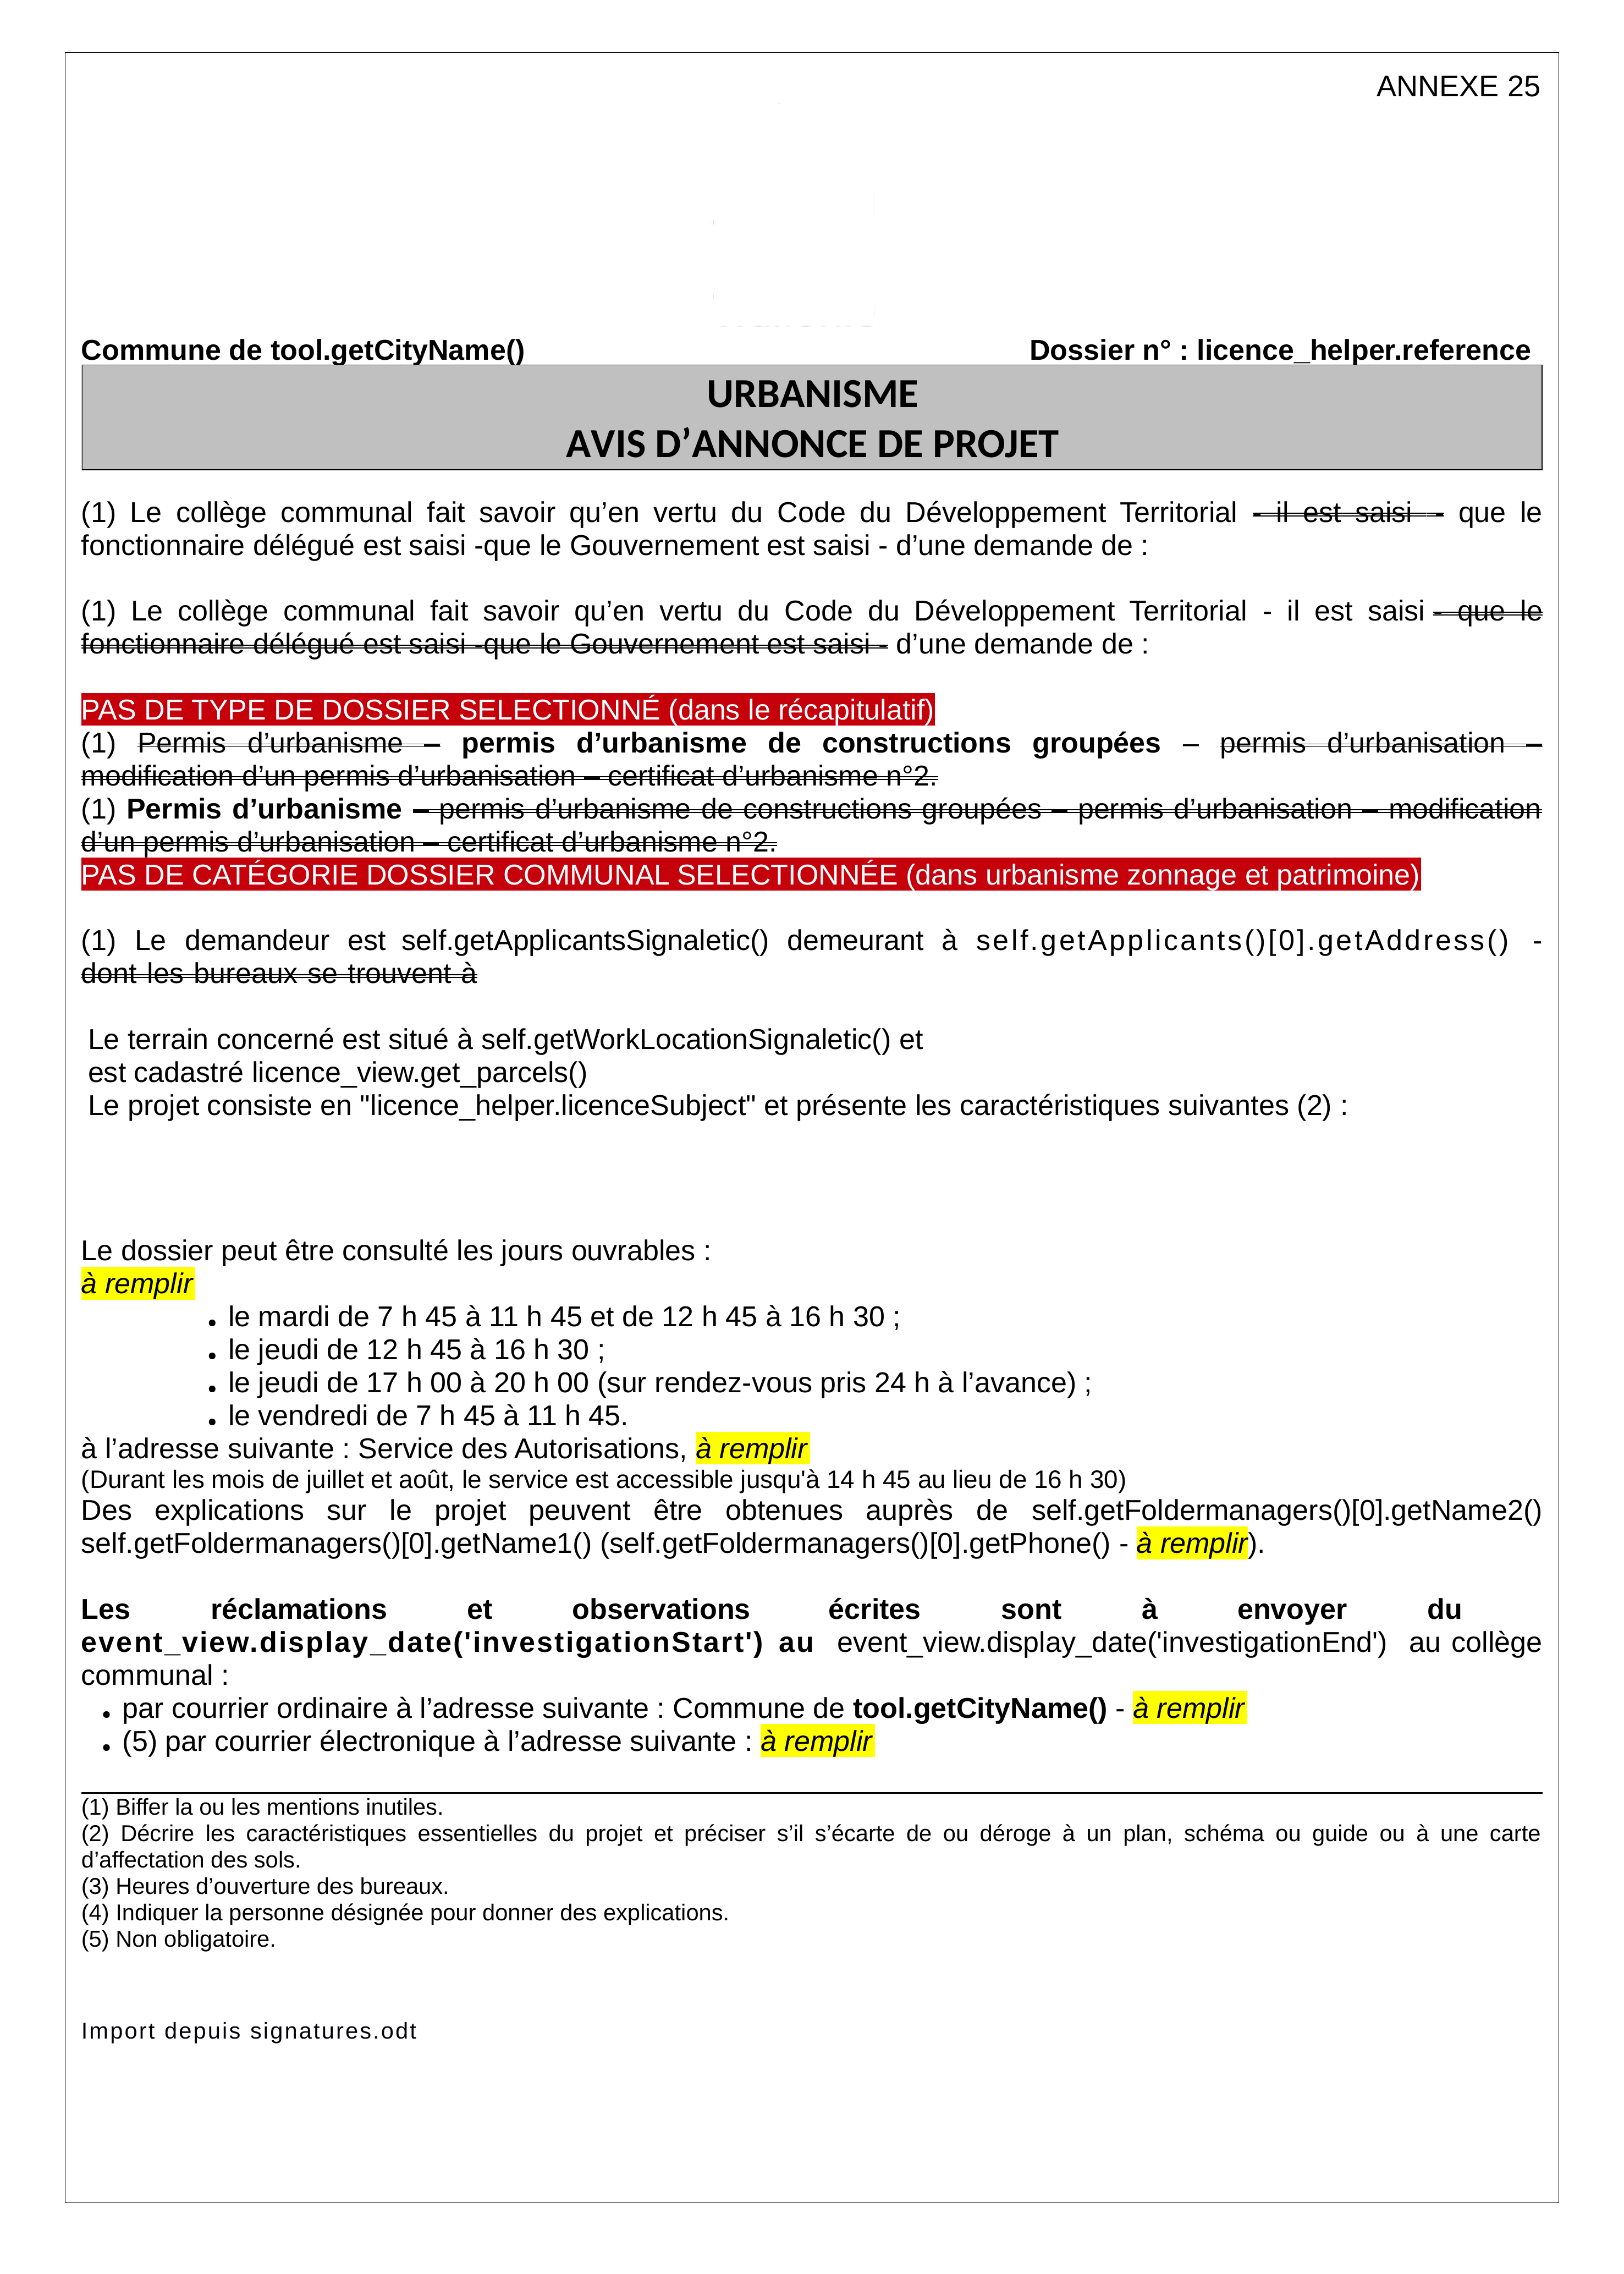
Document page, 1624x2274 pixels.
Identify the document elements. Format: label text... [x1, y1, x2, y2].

text (5) Non obligatoire. [81, 1925, 1543, 1952]
text Le dossier peut être consulté les jours ouvrables : [81, 1234, 1543, 1267]
text (Durant les mois de juillet et août, le service est accessible jusqu'à 14 h 45 au lieu de 16 h 30) [81, 1464, 1543, 1493]
text Commune de tool.getCityName() Dossier n° : licence_helper.reference [81, 333, 1543, 365]
text (3) Heures d’ouverture des bureaux. [81, 1872, 1543, 1899]
text (1) Le demandeur est self.getApplicantsSignaletic() demeurant à self.getApplicants()[0].getAddress() - dont les bureaux se trouvent à [81, 924, 1543, 990]
text AVIS D’ANNONCE DE PROJET [214, 418, 1411, 468]
text URBANISME [291, 367, 1335, 418]
text (1) Le collège communal fait savoir qu’en vertu du Code du Développement Territorial - il est saisi - que le fonctionnaire délégué est saisi -que le Gouvernement est saisi - d’une demande de : [81, 594, 1543, 660]
list par courrier ordinaire à l’adresse suivante : Commune de tool.getCityName() - à remplir [102, 1691, 1543, 1724]
text (1) Biffer la ou les mentions inutiles. [81, 1794, 1543, 1820]
text Le projet consiste en "licence_helper.licenceSubject" et présente les caractéristiques suivantes (2) : [88, 1088, 1538, 1121]
list le vendredi de 7 h 45 à 11 h 45. [207, 1398, 1543, 1431]
list (5) par courrier électronique à l’adresse suivante : à remplir [102, 1724, 1543, 1757]
list le mardi de 7 h 45 à 11 h 45 et de 12 h 45 à 16 h 30 ; [207, 1300, 1543, 1333]
text (1) Le collège communal fait savoir qu’en vertu du Code du Développement Territorial - il est saisi - que le fonctionnaire délégué est saisi -que le Gouvernement est saisi - d’une demande de : [81, 495, 1543, 561]
text Import depuis signatures.odt [81, 2018, 1543, 2044]
text ANNEXE 25 [81, 68, 1540, 102]
text à remplir [81, 1267, 1543, 1300]
text Les réclamations et observations écrites sont à envoyer du event_view.display_date('investigationStart') au event_view.display_date('investigationEnd') au collège communal : [81, 1592, 1543, 1691]
list le jeudi de 12 h 45 à 16 h 30 ; [207, 1333, 1543, 1366]
text (2) Décrire les caractéristiques essentielles du projet et préciser s’il s’écarte de ou déroge à un plan, schéma ou guide ou à une carte d’affectation des sols. [81, 1820, 1543, 1872]
list le jeudi de 17 h 00 à 20 h 00 (sur rendez-vous pris 24 h à l’avance) ; [207, 1366, 1543, 1398]
list (1) Permis d’urbanisme – permis d’urbanisme de constructions groupées – permis d’urbanisation – modification d’un permis d’urbanisation – certificat d’urbanisme n°2. [81, 726, 1543, 792]
text Des explications sur le projet peuvent être obtenues auprès de self.getFoldermanagers()[0].getName2() self.getFoldermanagers()[0].getName1() (self.getFoldermanagers()[0].getPhone() - à remplir). [81, 1493, 1543, 1559]
text Le terrain concerné est situé à self.getWorkLocationSignaletic() et [88, 1023, 1538, 1055]
text (4) Indiquer la personne désignée pour donner des explications. [81, 1899, 1543, 1925]
text à l’adresse suivante : Service des Autorisations, à remplir [81, 1431, 1543, 1464]
text est cadastré licence_view.get_parcels() [88, 1055, 1538, 1088]
list PAS DE CATÉGORIE DOSSIER COMMUNAL SELECTIONNÉE (dans urbanisme zonnage et patrimoine) [81, 858, 1543, 891]
list PAS DE TYPE DE DOSSIER SELECTIONNÉ (dans le récapitulatif) [81, 693, 1543, 726]
list (1) Permis d’urbanisme – permis d’urbanisme de constructions groupées – permis d’urbanisation – modification d’un permis d’urbanisation – certificat d’urbanisme n°2. [81, 792, 1543, 858]
